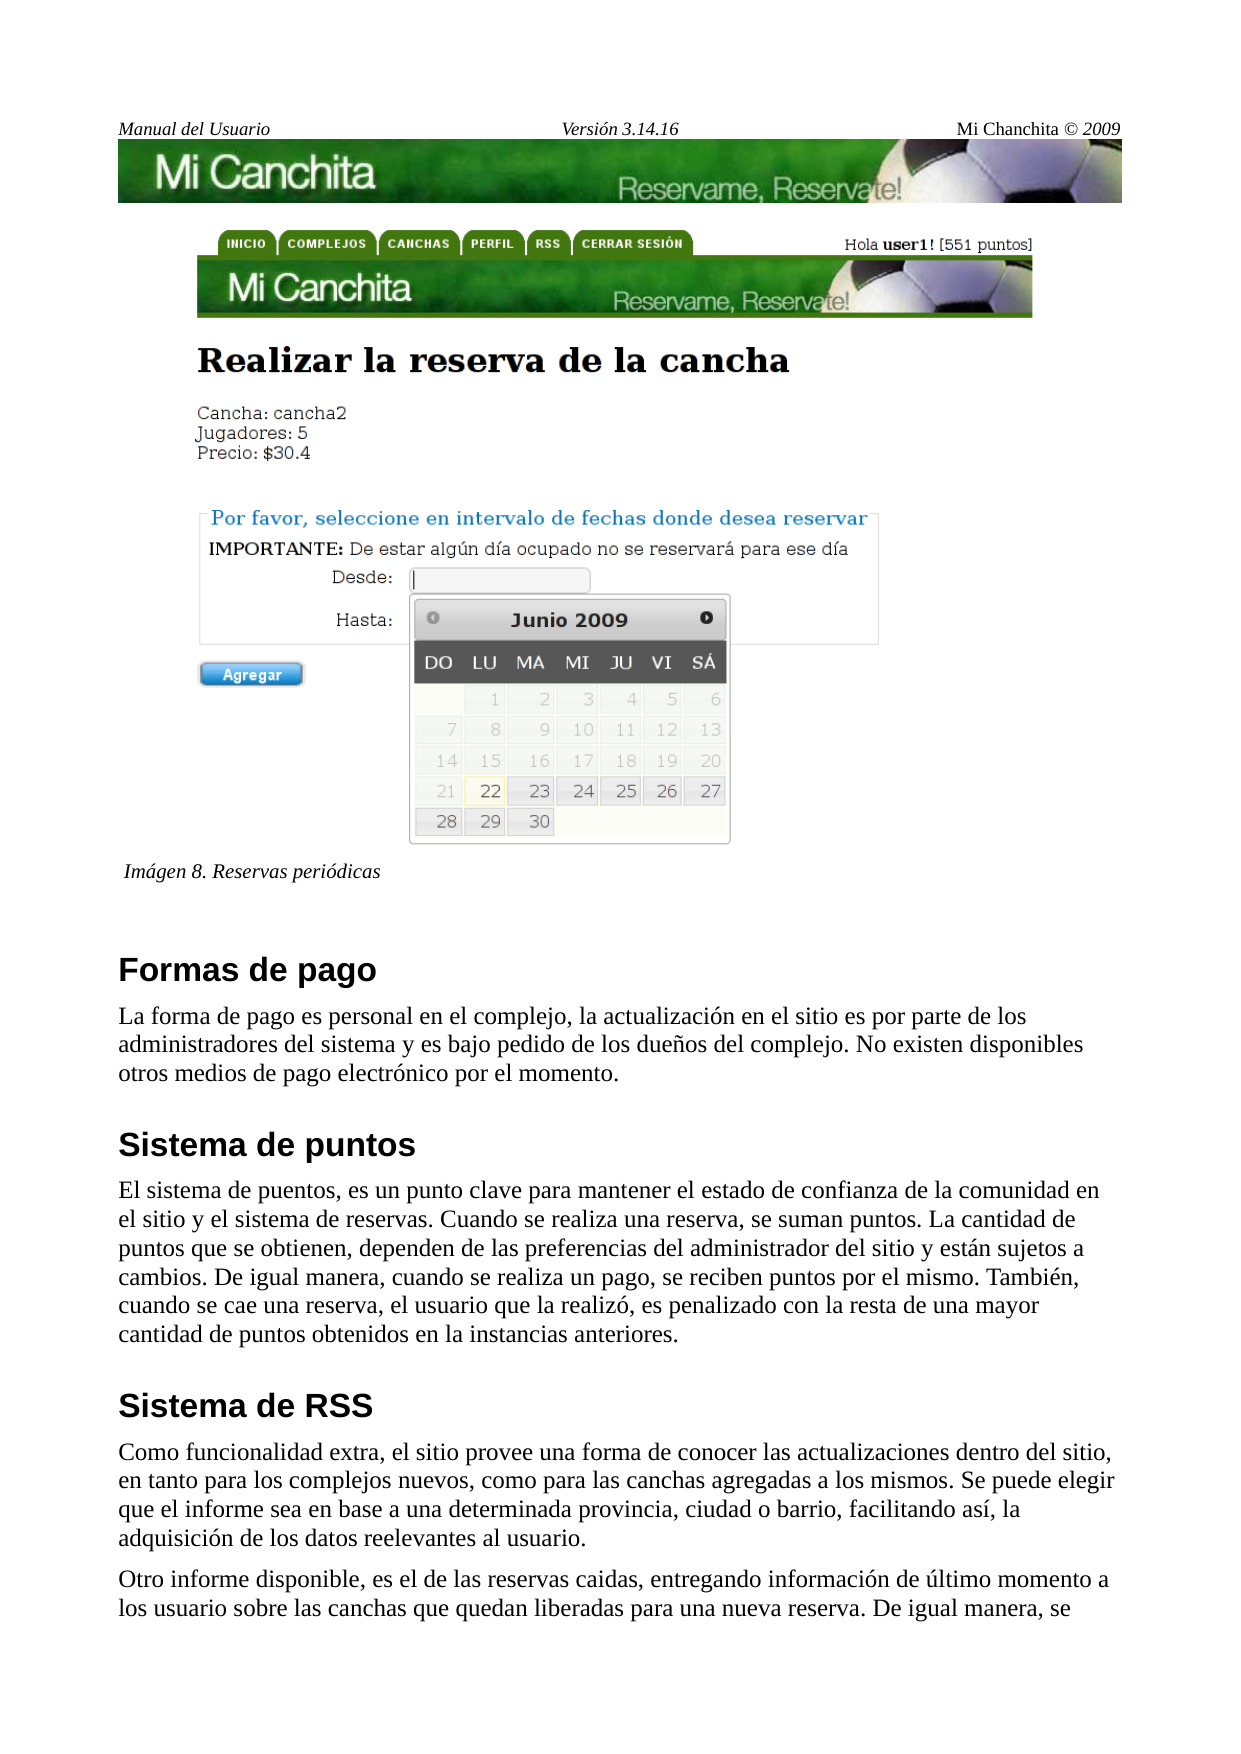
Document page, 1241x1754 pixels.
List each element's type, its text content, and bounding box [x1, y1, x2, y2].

text El sistema de puentos, es un punto clave para mantener el estado de confianza de la comunidad en el sitio y el sistema de reservas. Cuando se realiza una reserva, se suman puntos. La cantidad de puntos que se obtienen, dependen de las preferencias del administrador del sitio y están sujetos a cambios. De igual manera, cuando se realiza un pago, se reciben puntos por el mismo. También, cuando se cae una reserva, el usuario que la realizó, es penalizado con la resta de una mayor cantidad de puntos obtenidos en la instancias anteriores. [118, 1176, 1122, 1348]
subtitle Sistema de RSS [118, 1386, 1122, 1424]
text Como funcionalidad extra, el sitio provee una forma de conocer las actualizaciones dentro del sitio, en tanto para los complejos nuevos, como para las canchas agregadas a los mismos. Se puede elegir que el informe sea en base a una determinada provincia, ciudad o barrio, facilitando así, la adquisición de los datos reelevantes al usuario. [118, 1437, 1122, 1552]
picture [193, 228, 1047, 860]
subtitle Sistema de puntos [118, 1124, 1122, 1163]
subtitle Formas de pago [118, 949, 1122, 988]
picture [118, 139, 1122, 203]
text Imágen 8. Reservas periódicas [124, 860, 1116, 883]
text La forma de pago es personal en el complejo, la actualización en el sitio es por parte de los administradores del sistema y es bajo pedido de los dueños del complejo. No existen disponibles otros medios de pago electrónico por el momento. [118, 1001, 1122, 1087]
text Otro informe disponible, es el de las reservas caidas, entregando información de último momento a los usuario sobre las canchas que quedan liberadas para una nueva reserva. De igual manera, se [118, 1564, 1122, 1622]
